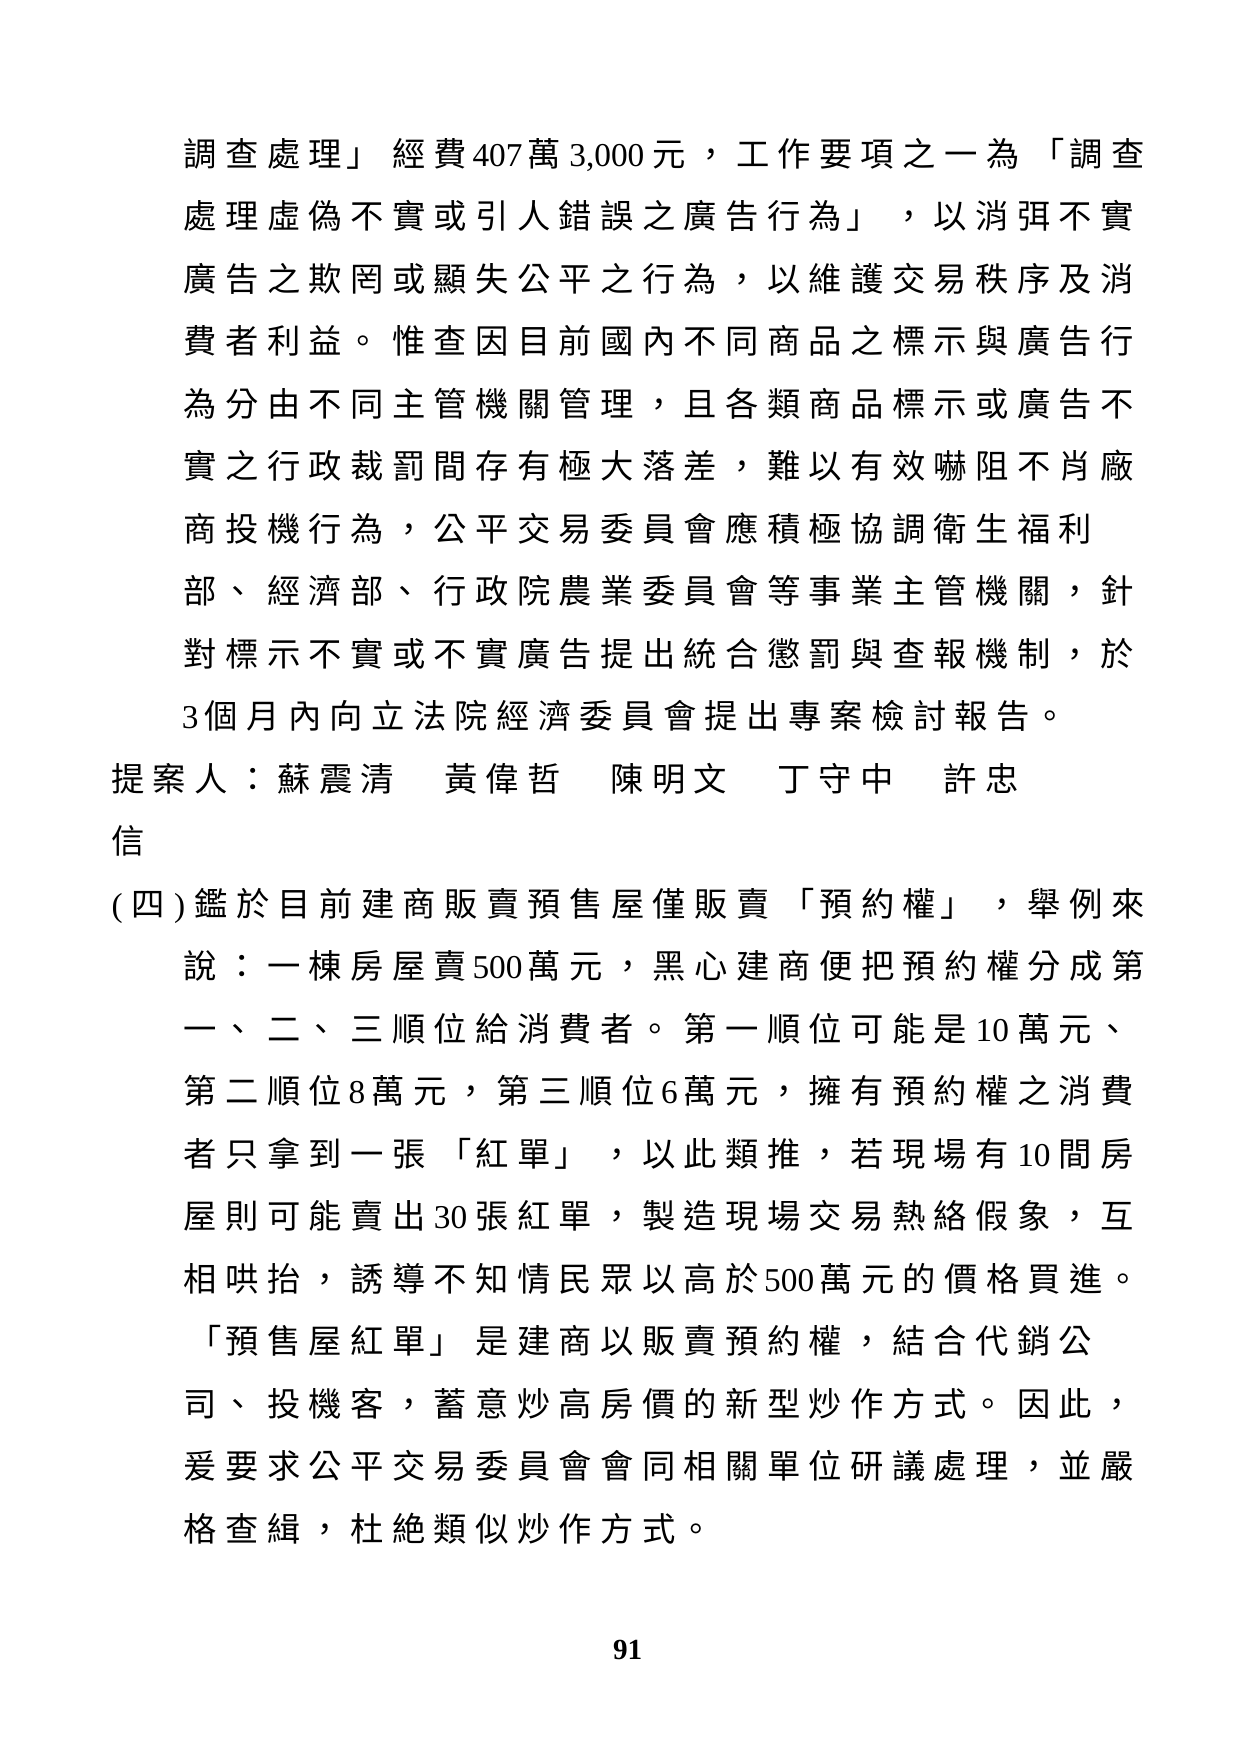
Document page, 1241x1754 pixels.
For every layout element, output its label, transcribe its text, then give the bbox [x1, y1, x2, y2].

text 調查處理」經費407萬3,000元，工作要項之一為「調查處理虛偽不實或引人錯誤之廣告行為」，以消弭不實廣告之欺罔或顯失公平之行為，以維護交易秩序及消費者利益。惟查因目前國內不同商品之標示與廣告行為分由不同主管機關管理，且各類商品標示或廣告不實之行政裁罰間存有極大落差，難以有效嚇阻不肖廠商投機行為，公平交易委員會應積極協調衛生福利部、經濟部、行政院農業委員會等事業主管機關，針對標示不實或不實廣告提出統合懲罰與查報機制，於3個月內向立法院經濟委員會提出專案檢討報告。 [107, 110, 1148, 735]
text (四)鑑於目前建商販賣預售屋僅販賣「預約權」，舉例來說：一棟房屋賣500萬元，黑心建商便把預約權分成第一、二、三順位給消費者。第一順位可能是10萬元、第二順位8萬元，第三順位6萬元，擁有預約權之消費者只拿到一張「紅單」，以此類推，若現場有10間房屋則可能賣出30張紅單，製造現場交易熱絡假象，互相哄抬，誘導不知情民眾以高於500萬元的價格買進。「預售屋紅單」是建商以販賣預約權，結合代銷公司、投機客，蓄意炒高房價的新型炒作方式。因此，爰要求公平交易委員會會同相關單位研議處理，並嚴格查緝，杜絶類似炒作方式。 [107, 860, 1148, 1548]
text 提案人：蘇震清 黃偉哲 陳明文 丁守中 許忠信 [107, 735, 1044, 860]
